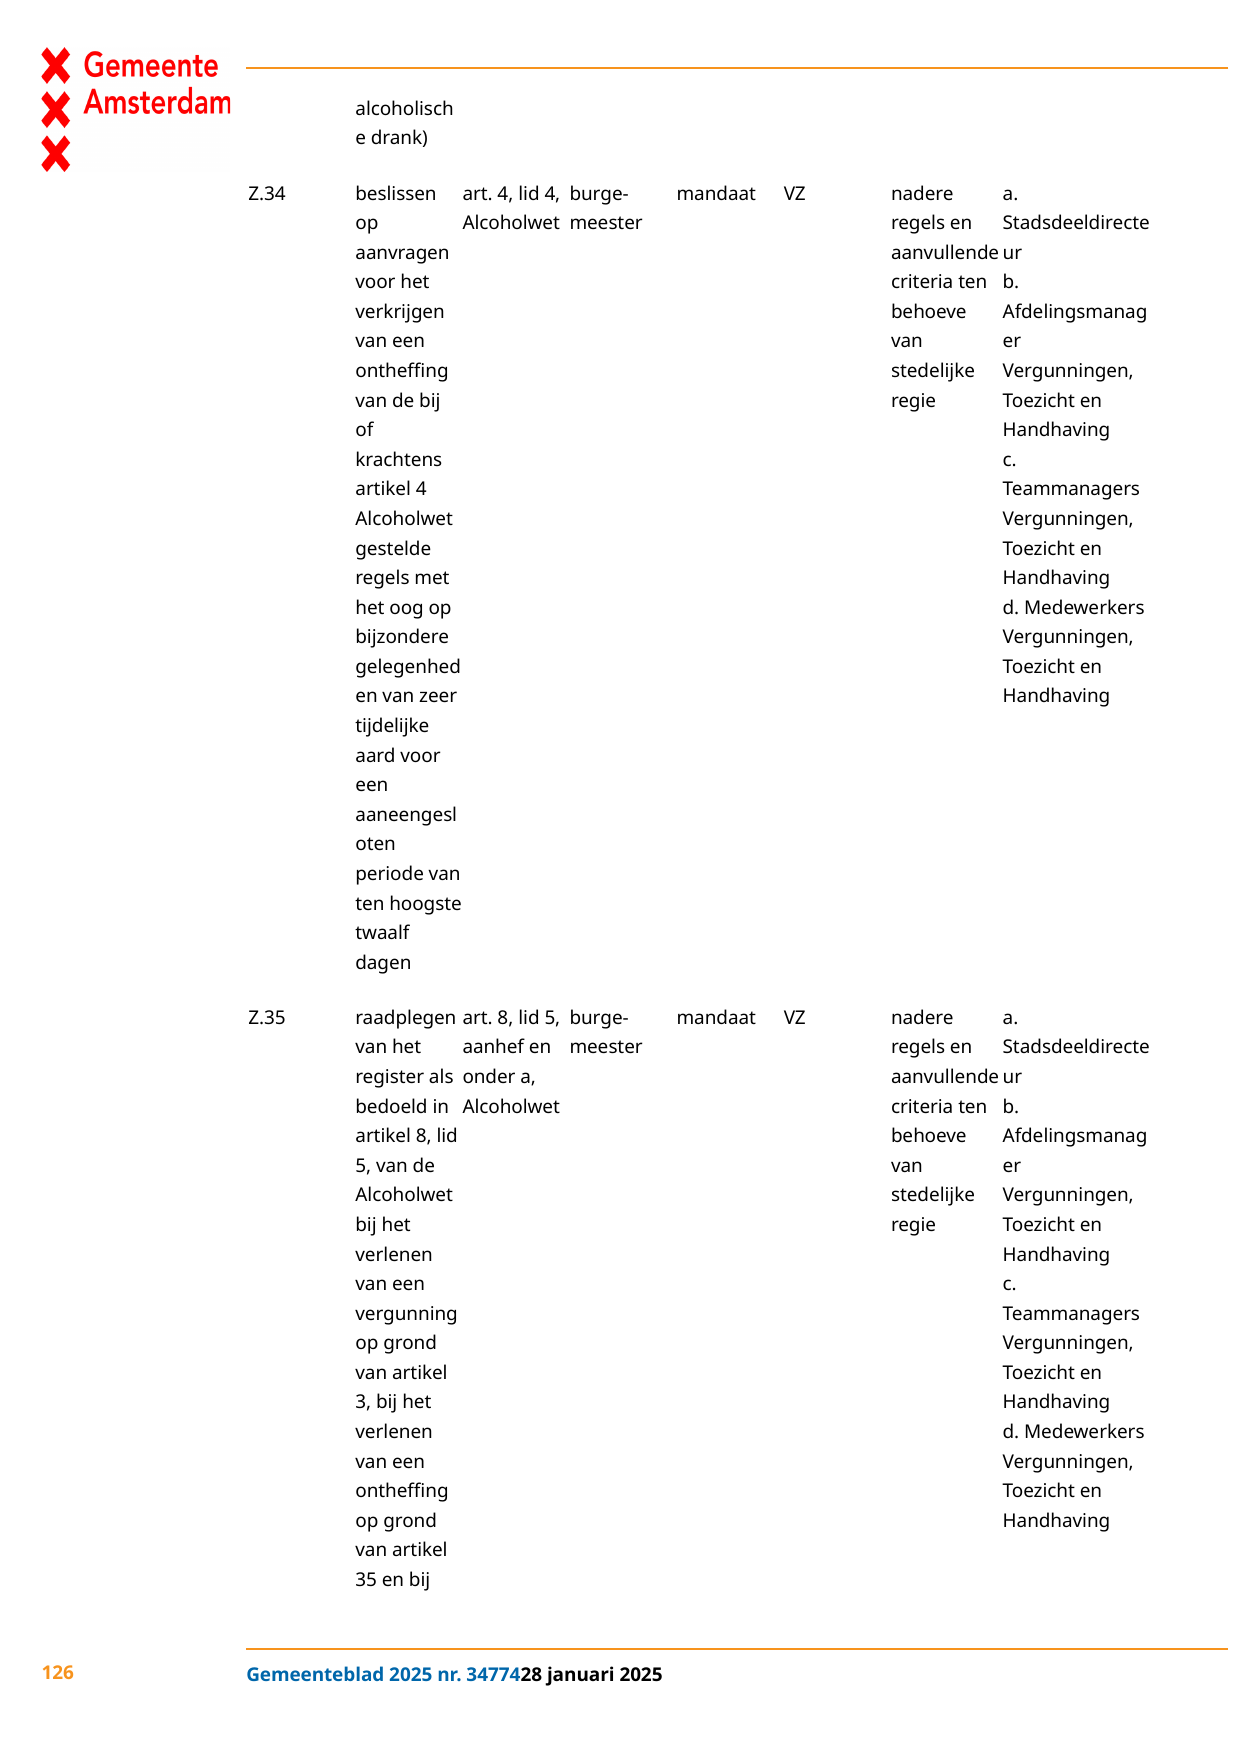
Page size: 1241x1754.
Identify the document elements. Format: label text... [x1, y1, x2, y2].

table_cell alcoholische drank) [355, 95, 462, 150]
table_cell nadere regels en aanvullende criteria ten behoeve van stedelijke regie [891, 975, 1002, 1592]
table_cell [462, 95, 569, 150]
table_cell [569, 95, 676, 150]
table_cell mandaat [676, 975, 783, 1592]
table_cell [248, 95, 355, 150]
table_cell burge-meester [569, 150, 676, 974]
table_cell mandaat [676, 150, 783, 974]
table_cell burge-meester [569, 975, 676, 1592]
table_cell VZ [784, 150, 891, 974]
table_cell art. 4, lid 4, Alcoholwet [462, 150, 569, 974]
table_cell a. Stadsdeeldirecteur b. Afdelingsmanager Vergunningen, Toezicht en Handhaving c. Teammanagers Vergunningen, Toezicht en Handhaving d. Medewerkers Vergunningen, Toezicht en Handhaving [1003, 975, 1152, 1592]
table_cell [784, 95, 891, 150]
table_cell raadplegen van het register als bedoeld in artikel 8, lid 5, van de Alcoholwet bij het verlenen van een vergunning op grond van artikel 3, bij het verlenen van een ontheffing op grond van artikel 35 en bij [355, 975, 462, 1592]
picture [41, 47, 231, 172]
table_cell a. Stadsdeeldirecteur b. Afdelingsmanager Vergunningen, Toezicht en Handhaving c. Teammanagers Vergunningen, Toezicht en Handhaving d. Medewerkers Vergunningen, Toezicht en Handhaving [1003, 150, 1152, 974]
table_cell nadere regels en aanvullende criteria ten behoeve van stedelijke regie [891, 150, 1002, 974]
table_cell [676, 95, 783, 150]
table_cell [1003, 95, 1152, 150]
table_cell Z.34 [248, 150, 355, 974]
table_cell VZ [784, 975, 891, 1592]
table_cell Z.35 [248, 975, 355, 1592]
table_cell art. 8, lid 5, aanhef en onder a, Alcoholwet [462, 975, 569, 1592]
table_cell [891, 95, 1002, 150]
table_cell beslissen op aanvragen voor het verkrijgen van een ontheffing van de bij of krachtens artikel 4 Alcoholwet gestelde regels met het oog op bijzondere gelegenheden van zeer tijdelijke aard voor een aaneengesloten periode van ten hoogste twaalf dagen [355, 150, 462, 974]
